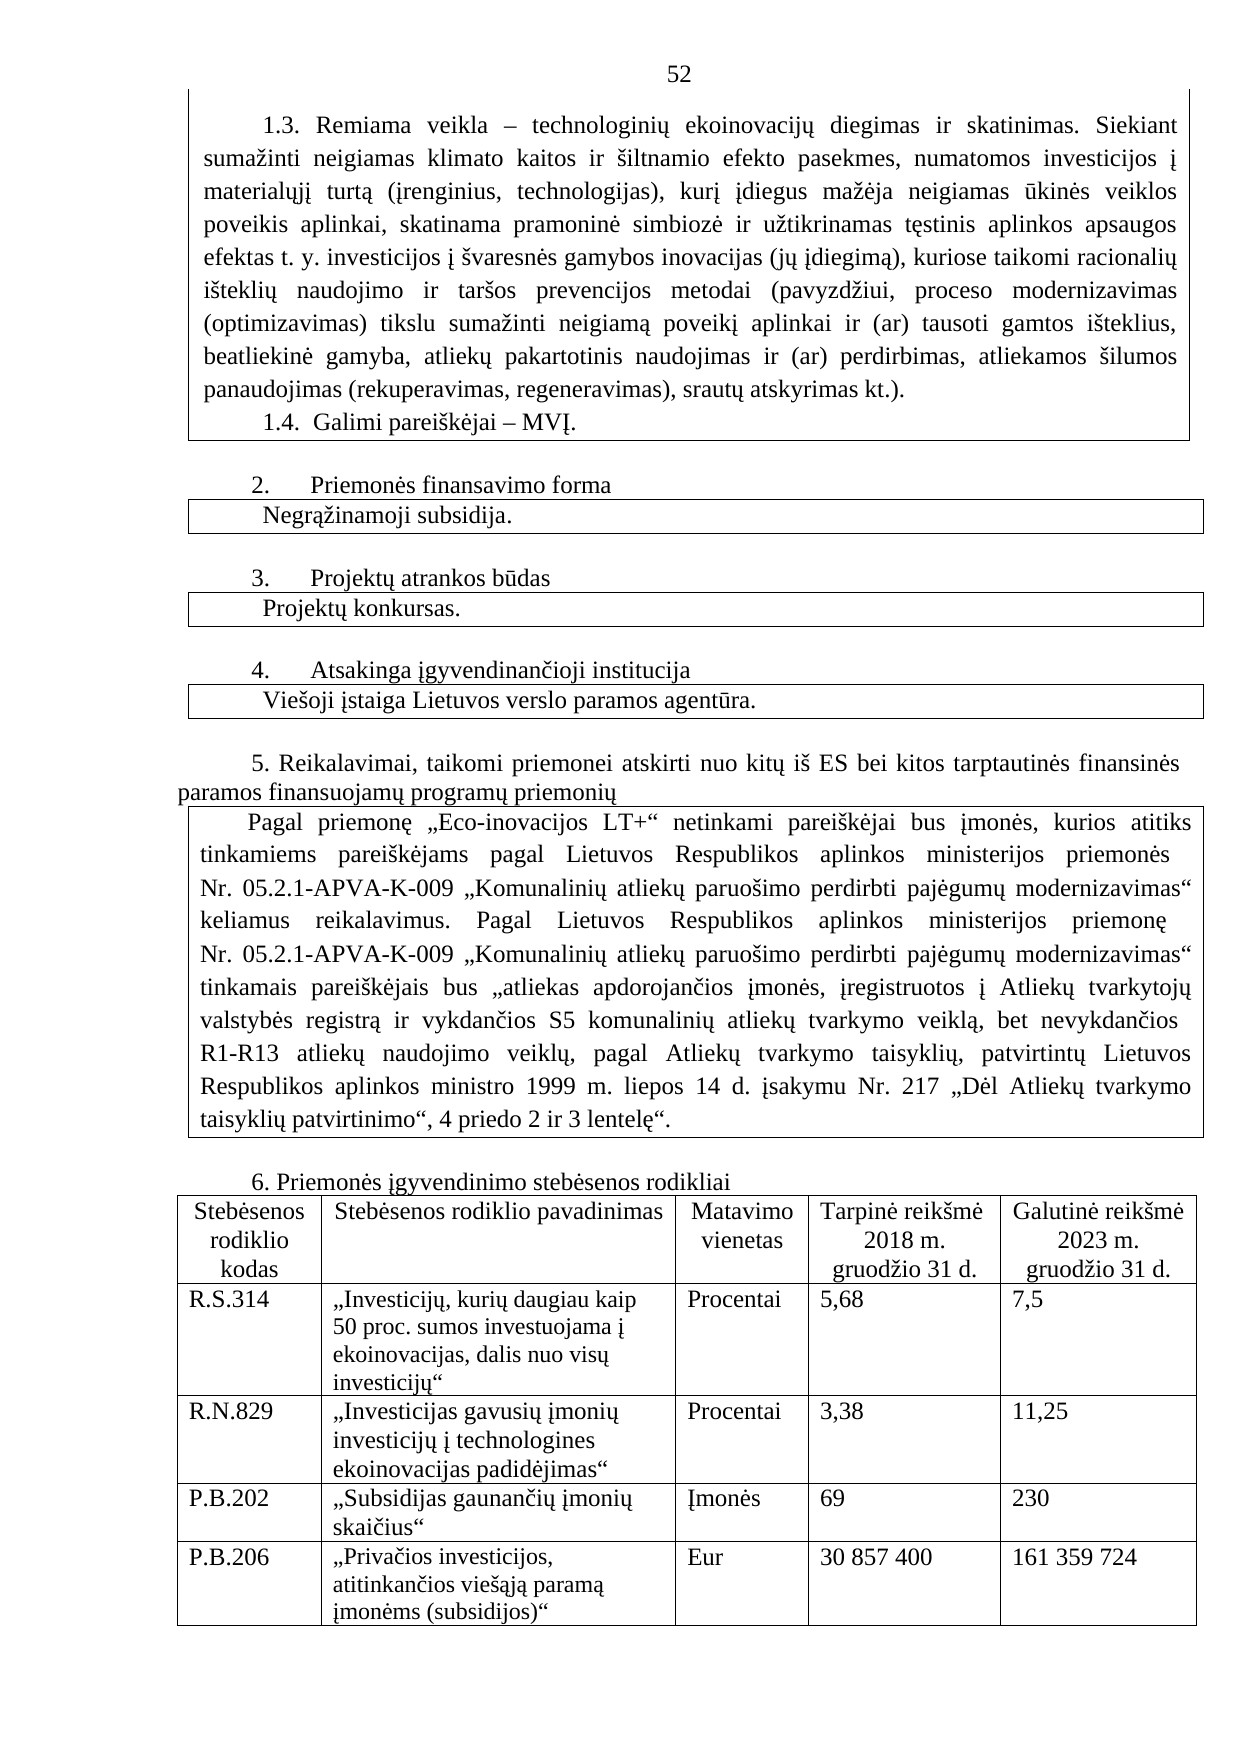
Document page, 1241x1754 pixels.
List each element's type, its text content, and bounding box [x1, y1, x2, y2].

table_cell 3,38 [809, 1396, 1000, 1482]
table_header Negrąžinamoji subsidija. [189, 500, 1203, 533]
table_cell 69 [809, 1484, 1000, 1541]
table_cell 11,25 [1001, 1396, 1196, 1482]
table_header Galutinė reikšmė 2023 m. gruodžio 31 d. [1001, 1196, 1196, 1283]
table_header Stebėsenos rodiklio pavadinimas [322, 1196, 675, 1283]
table_header Projektų konkursas. [189, 593, 1203, 626]
table_cell Procentai [676, 1396, 808, 1482]
table_cell 7,5 [1001, 1284, 1196, 1395]
table_cell 230 [1001, 1484, 1196, 1541]
table_header Pagal priemonę „Eco-inovacijos LT+“ netinkami pareiškėjai bus įmonės, kurios atitiks tinkamiems pareiškėjams pagal Lietuvos Respublikos aplinkos ministerijos priemonės Nr. 05.2.1-APVA-K-009 „Komunalinių atliekų paruošimo perdirbti pajėgumų modernizavimas“ keliamus reikalavimus. Pagal Lietuvos Respublikos aplinkos ministerijos priemonę Nr. 05.2.1-APVA-K-009 „Komunalinių atliekų paruošimo perdirbti pajėgumų modernizavimas“ tinkamais pareiškėjais bus „atliekas apdorojančios įmonės, įregistruotos į Atliekų tvarkytojų valstybės registrą ir vykdančios S5 komunalinių atliekų tvarkymo veiklą, bet nevykdančios R1-R13 atliekų naudojimo veiklų, pagal Atliekų tvarkymo taisyklių, patvirtintų Lietuvos Respublikos aplinkos ministro 1999 m. liepos 14 d. įsakymu Nr. 217 „Dėl Atliekų tvarkymo taisyklių patvirtinimo“, 4 priedo 2 ir 3 lentelę“. [189, 807, 1203, 1137]
table_cell P.B.202 [178, 1484, 321, 1541]
table_cell 161 359 724 [1001, 1542, 1196, 1625]
table_cell P.B.206 [178, 1542, 321, 1625]
table_cell 1.4. Galimi pareiškėjai – MVĮ. [189, 408, 1189, 440]
table_cell R.S.314 [178, 1284, 321, 1395]
table_header Stebėsenos rodiklio kodas [178, 1196, 321, 1283]
table_cell 5,68 [809, 1284, 1000, 1395]
table_header Tarpinė reikšmė 2018 m. gruodžio 31 d. [809, 1196, 1000, 1283]
text 6. Priemonės įgyvendinimo stebėsenos rodikliai [177, 1167, 1181, 1195]
table_cell „Subsidijas gaunančių įmonių skaičius“ [322, 1484, 675, 1541]
table_cell 1.3. Remiama veikla – technologinių ekoinovacijų diegimas ir skatinimas. Siekiant sumažinti neigiamas klimato kaitos ir šiltnamio efekto pasekmes, numatomos investicijos į materialųjį turtą (įrenginius, technologijas), kurį įdiegus mažėja neigiamas ūkinės veiklos poveikis aplinkai, skatinama pramoninė simbiozė ir užtikrinamas tęstinis aplinkos apsaugos efektas t. y. investicijos į švaresnės gamybos inovacijas (jų įdiegimą), kuriose taikomi racionalių išteklių naudojimo ir taršos prevencijos metodai (pavyzdžiui, proceso modernizavimas (optimizavimas) tikslu sumažinti neigiamą poveikį aplinkai ir (ar) tausoti gamtos išteklius, beatliekinė gamyba, atliekų pakartotinis naudojimas ir (ar) perdirbimas, atliekamos šilumos panaudojimas (rekuperavimas, regeneravimas), srautų atskyrimas kt.). [189, 89, 1189, 407]
table_cell „Privačios investicijos, atitinkančios viešąją paramą įmonėms (subsidijos)“ [322, 1542, 675, 1625]
table_cell R.N.829 [178, 1396, 321, 1482]
text 2. Priemonės finansavimo forma [251, 470, 1181, 499]
table_cell Įmonės [676, 1484, 808, 1541]
table_cell „Investicijas gavusių įmonių investicijų į technologines ekoinovacijas padidėjimas“ [322, 1396, 675, 1482]
table_cell 30 857 400 [809, 1542, 1000, 1625]
text 4. Atsakinga įgyvendinančioji institucija [251, 655, 1181, 684]
table_cell Eur [676, 1542, 808, 1625]
table_cell Procentai [676, 1284, 808, 1395]
table_header Matavimo vienetas [676, 1196, 808, 1283]
table_header Viešoji įstaiga Lietuvos verslo paramos agentūra. [189, 685, 1203, 718]
text 5. Reikalavimai, taikomi priemonei atskirti nuo kitų iš ES bei kitos tarptautinės finansinės paramos finansuojamų programų priemonių [177, 748, 1181, 806]
text 3. Projektų atrankos būdas [251, 563, 1181, 592]
table_cell „Investicijų, kurių daugiau kaip 50 proc. sumos investuojama į ekoinovacijas, dalis nuo visų investicijų“ [322, 1284, 675, 1395]
